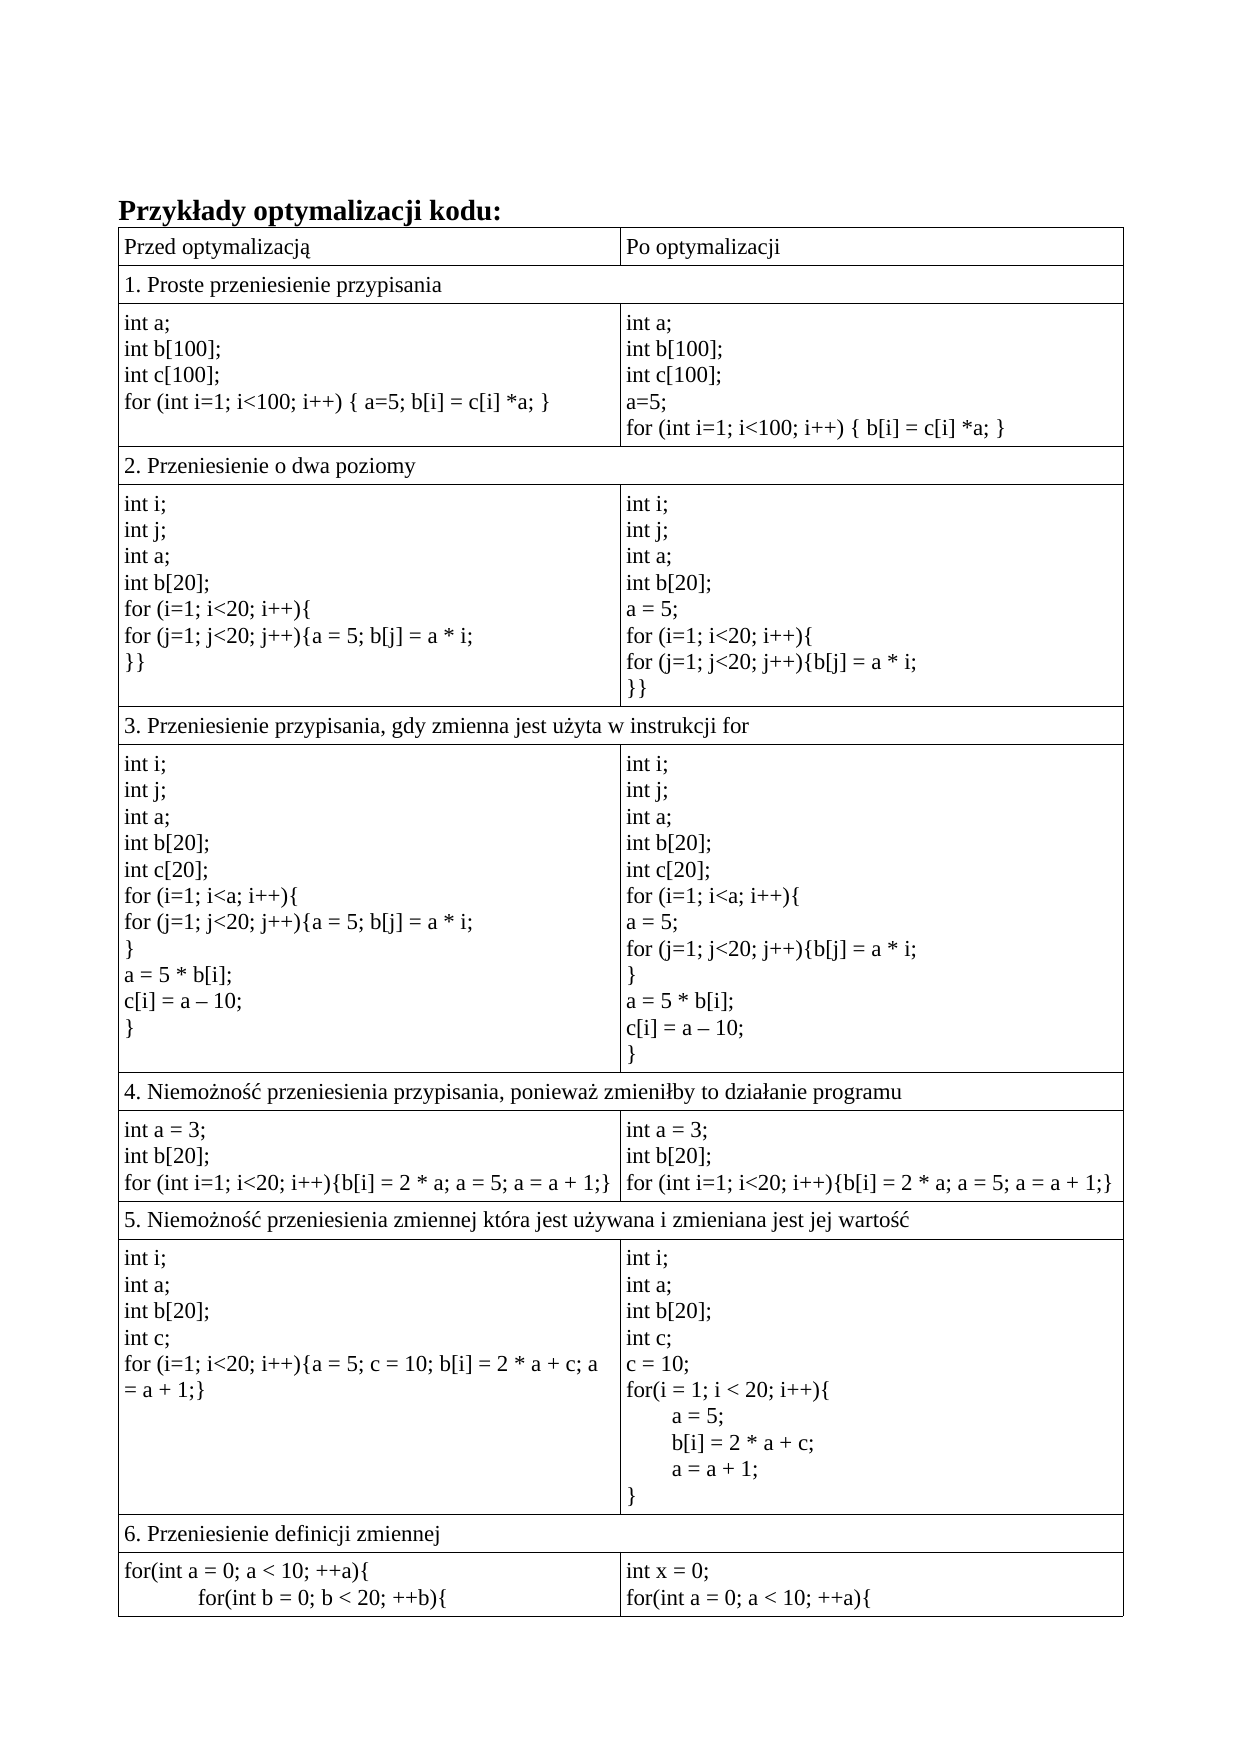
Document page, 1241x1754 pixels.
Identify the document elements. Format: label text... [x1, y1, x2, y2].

table_cell int a; int b[100]; int c[100]; a=5; for (int i=1; i<100; i++) { b[i] = c[i] *a; } [621, 304, 1123, 446]
table_header Po optymalizacji [621, 228, 1123, 265]
table_cell int i; int j; int a; int b[20]; for (i=1; i<20; i++){ for (j=1; j<20; j++){a = 5; b[j] = a * i; }} [119, 485, 620, 706]
table_cell int i; int j; int a; int b[20]; a = 5; for (i=1; i<20; i++){ for (j=1; j<20; j++){b[j] = a * i; }} [621, 485, 1123, 706]
table_cell int a = 3; int b[20]; for (int i=1; i<20; i++){b[i] = 2 * a; a = 5; a = a + 1;} [119, 1111, 620, 1201]
table_header Przed optymalizacją [119, 228, 620, 265]
table_cell 3. Przeniesienie przypisania, gdy zmienna jest użyta w instrukcji for [119, 707, 1123, 744]
table_cell int a; int b[100]; int c[100]; for (int i=1; i<100; i++) { a=5; b[i] = c[i] *a; } [119, 304, 620, 446]
table_cell 5. Niemożność przeniesienia zmiennej która jest używana i zmieniana jest jej wartość [119, 1202, 1123, 1239]
text Przykłady optymalizacji kodu: [118, 193, 1122, 227]
table_cell 1. Proste przeniesienie przypisania [119, 266, 1123, 303]
table_cell 6. Przeniesienie definicji zmiennej [119, 1515, 1123, 1552]
table_cell int i; int j; int a; int b[20]; int c[20]; for (i=1; i<a; i++){ a = 5; for (j=1; j<20; j++){b[j] = a * i; } a = 5 * b[i]; c[i] = a – 10; } [621, 745, 1123, 1072]
table_cell 2. Przeniesienie o dwa poziomy [119, 447, 1123, 484]
table_cell int i; int j; int a; int b[20]; int c[20]; for (i=1; i<a; i++){ for (j=1; j<20; j++){a = 5; b[j] = a * i; } a = 5 * b[i]; c[i] = a – 10; } [119, 745, 620, 1072]
table_cell for(int a = 0; a < 10; ++a){ for(int b = 0; b < 20; ++b){ [119, 1553, 620, 1616]
table_cell int i; int a; int b[20]; int c; for (i=1; i<20; i++){a = 5; c = 10; b[i] = 2 * a + c; a = a + 1;} [119, 1240, 620, 1514]
table_cell int i; int a; int b[20]; int c; c = 10; for(i = 1; i < 20; i++){ a = 5; b[i] = 2 * a + c; a = a + 1; } [621, 1240, 1123, 1514]
table_cell int x = 0; for(int a = 0; a < 10; ++a){ [621, 1553, 1123, 1616]
table_cell 4. Niemożność przeniesienia przypisania, ponieważ zmieniłby to działanie programu [119, 1073, 1123, 1110]
table_cell int a = 3; int b[20]; for (int i=1; i<20; i++){b[i] = 2 * a; a = 5; a = a + 1;} [621, 1111, 1123, 1201]
